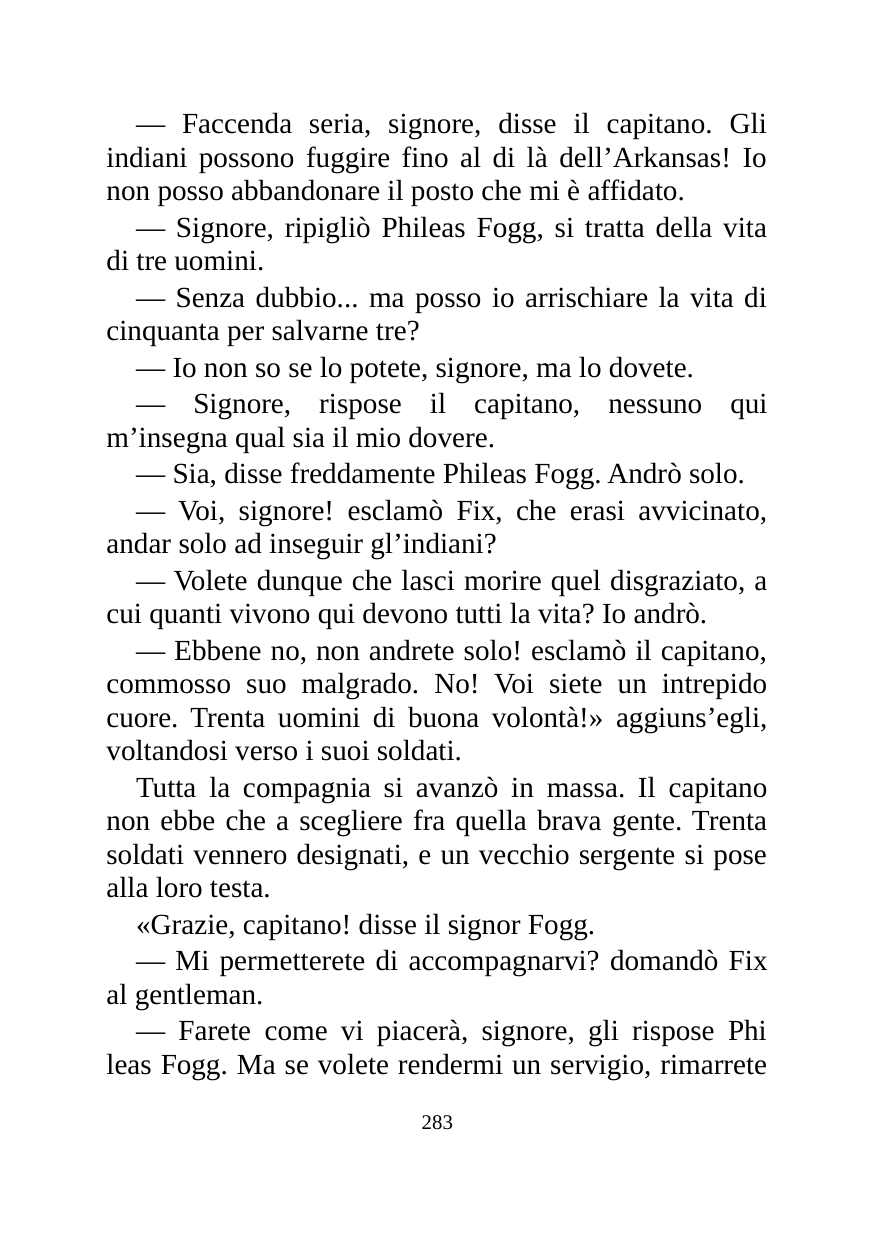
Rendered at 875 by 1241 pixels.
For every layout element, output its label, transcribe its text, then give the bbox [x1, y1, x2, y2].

text — Ebbene no, non andrete solo! esclamò il capitano, commosso suo malgrado. No! Voi siete un intrepido cuore. Trenta uomini di buona volontà!» aggiuns’egli, voltandosi verso i suoi soldati. [106, 633, 768, 767]
text — Voi, signore! esclamò Fix, che erasi avvicinato, andar solo ad inseguir gl’indiani? [106, 493, 768, 560]
text «Grazie, capitano! disse il signor Fogg. [106, 907, 768, 940]
text — Faccenda seria, signore, disse il capitano. Gli indiani possono fuggire fino al di là dell’Arkansas! Io non posso abbandonare il posto che mi è affidato. [106, 106, 768, 207]
text — Io non so se lo potete, signore, ma lo dovete. [106, 350, 768, 383]
text Tutta la compagnia si avanzò in massa. Il capitano non ebbe che a scegliere fra quella brava gente. Trenta soldati vennero designati, e un vecchio sergente si pose alla loro testa. [106, 770, 768, 904]
text — Signore, ripigliò Phileas Fogg, si tratta della vita di tre uomini. [106, 210, 768, 277]
text — Mi permetterete di accompagnarvi? domandò Fix al gentleman. [106, 943, 768, 1010]
text — Farete come vi piacerà, signore, gli rispose Phi leas Fogg. Ma se volete rendermi un servigio, rimarrete [106, 1013, 768, 1080]
text — Sia, disse freddamente Phileas Fogg. Andrò solo. [106, 456, 768, 490]
text — Volete dunque che lasci morire quel disgraziato, a cui quanti vivono qui devono tutti la vita? Io andrò. [106, 563, 768, 630]
text — Senza dubbio... ma posso io arrischiare la vita di cinquanta per salvarne tre? [106, 280, 768, 347]
text — Signore, rispose il capitano, nessuno qui m’insegna qual sia il mio dovere. [106, 386, 768, 453]
